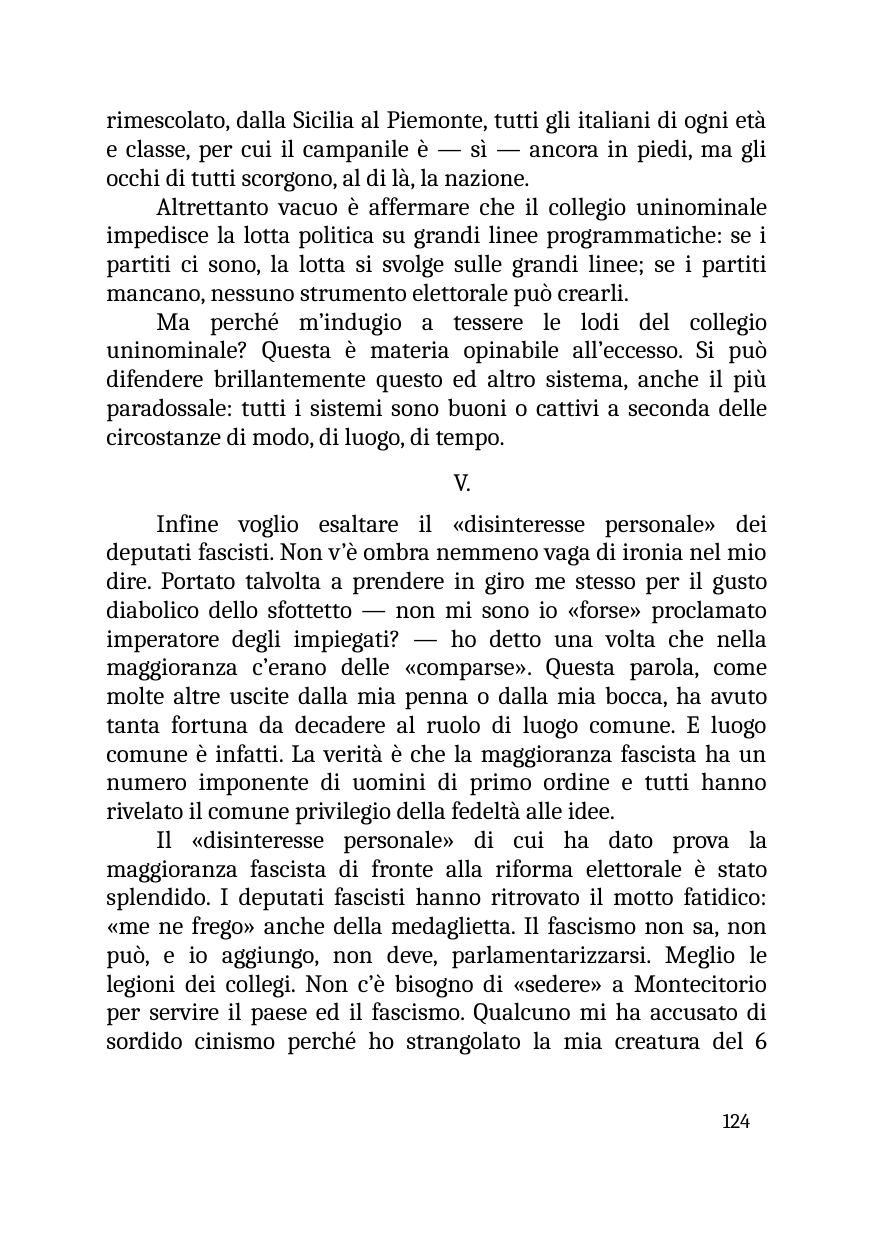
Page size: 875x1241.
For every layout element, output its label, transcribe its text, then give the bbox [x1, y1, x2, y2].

text Infine voglio esaltare il «disinteresse personale» dei deputati fascisti. Non v’è ombra nemmeno vaga di ironia nel mio dire. Portato talvolta a prendere in giro me stesso per il gusto diabolico dello sfottetto — non mi sono io «forse» proclamato imperatore degli impiegati? — ho detto una volta che nella maggioranza c’erano delle «comparse». Questa parola, come molte altre uscite dalla mia penna o dalla mia bocca, ha avuto tanta fortuna da decadere al ruolo di luogo comune. E luogo comune è infatti. La verità è che la maggioranza fascista ha un numero imponente di uomini di primo ordine e tutti hanno rivelato il comune privilegio della fedeltà alle idee. [106, 509, 768, 826]
text rimescolato, dalla Sicilia al Piemonte, tutti gli italiani di ogni età e classe, per cui il campanile è — sì — ancora in piedi, ma gli occhi di tutti scorgono, al di là, la nazione. [106, 106, 768, 192]
text Altrettanto vacuo è affermare che il collegio uninominale impedisce la lotta politica su grandi linee programmatiche: se i partiti ci sono, la lotta si svolge sulle grandi linee; se i partiti mancano, nessuno strumento elettorale può crearli. [106, 192, 768, 307]
text V. [106, 469, 768, 498]
text Il «disinteresse personale» di cui ha dato prova la maggioranza fascista di fronte alla riforma elettorale è stato splendido. I deputati fascisti hanno ritrovato il motto fatidico: «me ne frego» anche della medaglietta. Il fascismo non sa, non può, e io aggiungo, non deve, parlamentarizzarsi. Meglio le legioni dei collegi. Non c’è bisogno di «sedere» a Montecitorio per servire il paese ed il fascismo. Qualcuno mi ha accusato di sordido cinismo perché ho strangolato la mia creatura del 6 [106, 826, 768, 1056]
text Ma perché m’indugio a tessere le lodi del collegio uninominale? Questa è materia opinabile all’eccesso. Si può difendere brillantemente questo ed altro sistema, anche il più paradossale: tutti i sistemi sono buoni o cattivi a seconda delle circostanze di modo, di luogo, di tempo. [106, 307, 768, 451]
